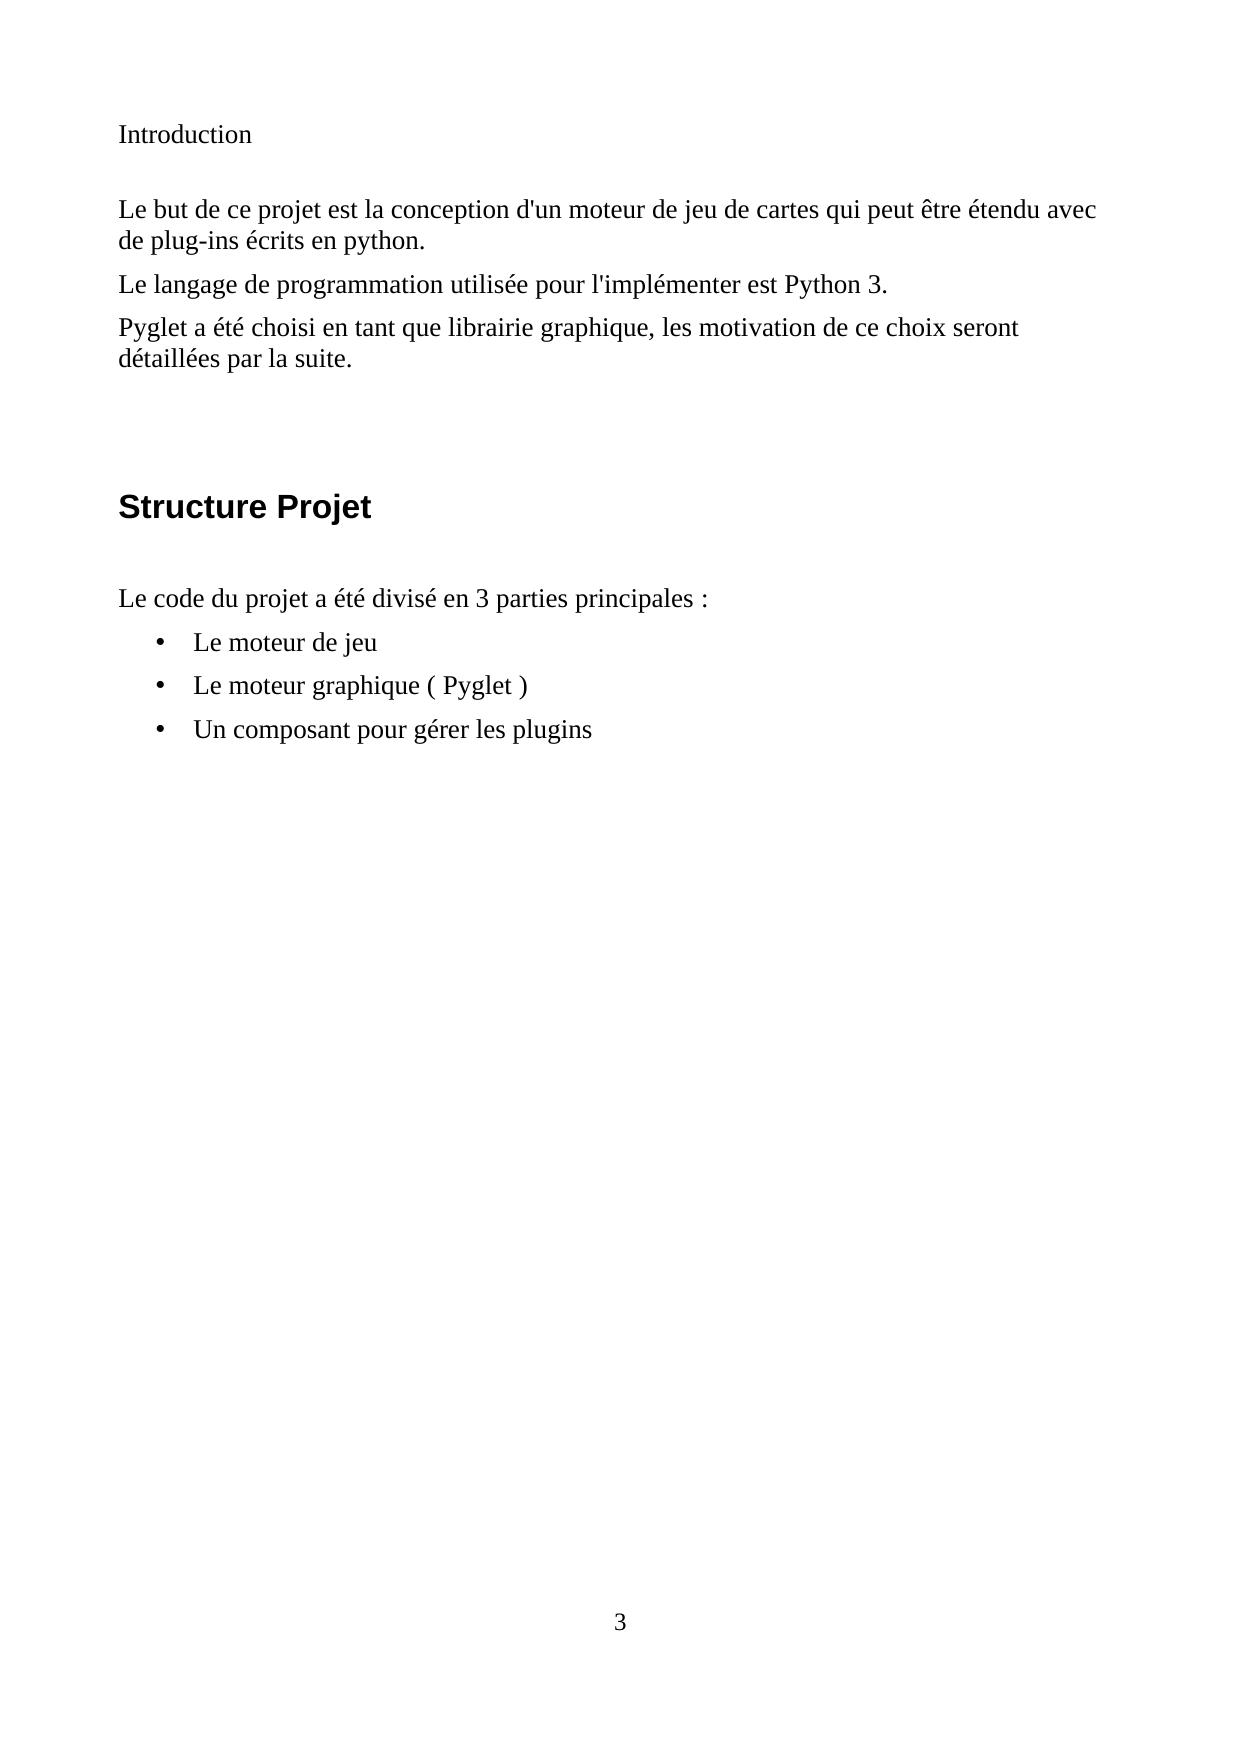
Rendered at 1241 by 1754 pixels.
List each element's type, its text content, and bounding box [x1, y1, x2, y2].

subtitle Structure Projet [118, 487, 1122, 526]
list Un composant pour gérer les plugins [156, 713, 1122, 744]
list Le moteur de jeu [156, 626, 1122, 657]
text Le langage de programmation utilisée pour l'implémenter est Python 3. [118, 268, 1122, 299]
text Le code du projet a été divisé en 3 parties principales : [118, 582, 1122, 613]
text Pyglet a été choisi en tant que librairie graphique, les motivation de ce choix seront détaillées par la suite. [118, 311, 1122, 374]
text Introduction [118, 118, 1122, 180]
text Le but de ce projet est la conception d'un moteur de jeu de cartes qui peut être étendu avec de plug-ins écrits en python. [118, 193, 1122, 255]
list Le moteur graphique ( Pyglet ) [156, 669, 1122, 701]
